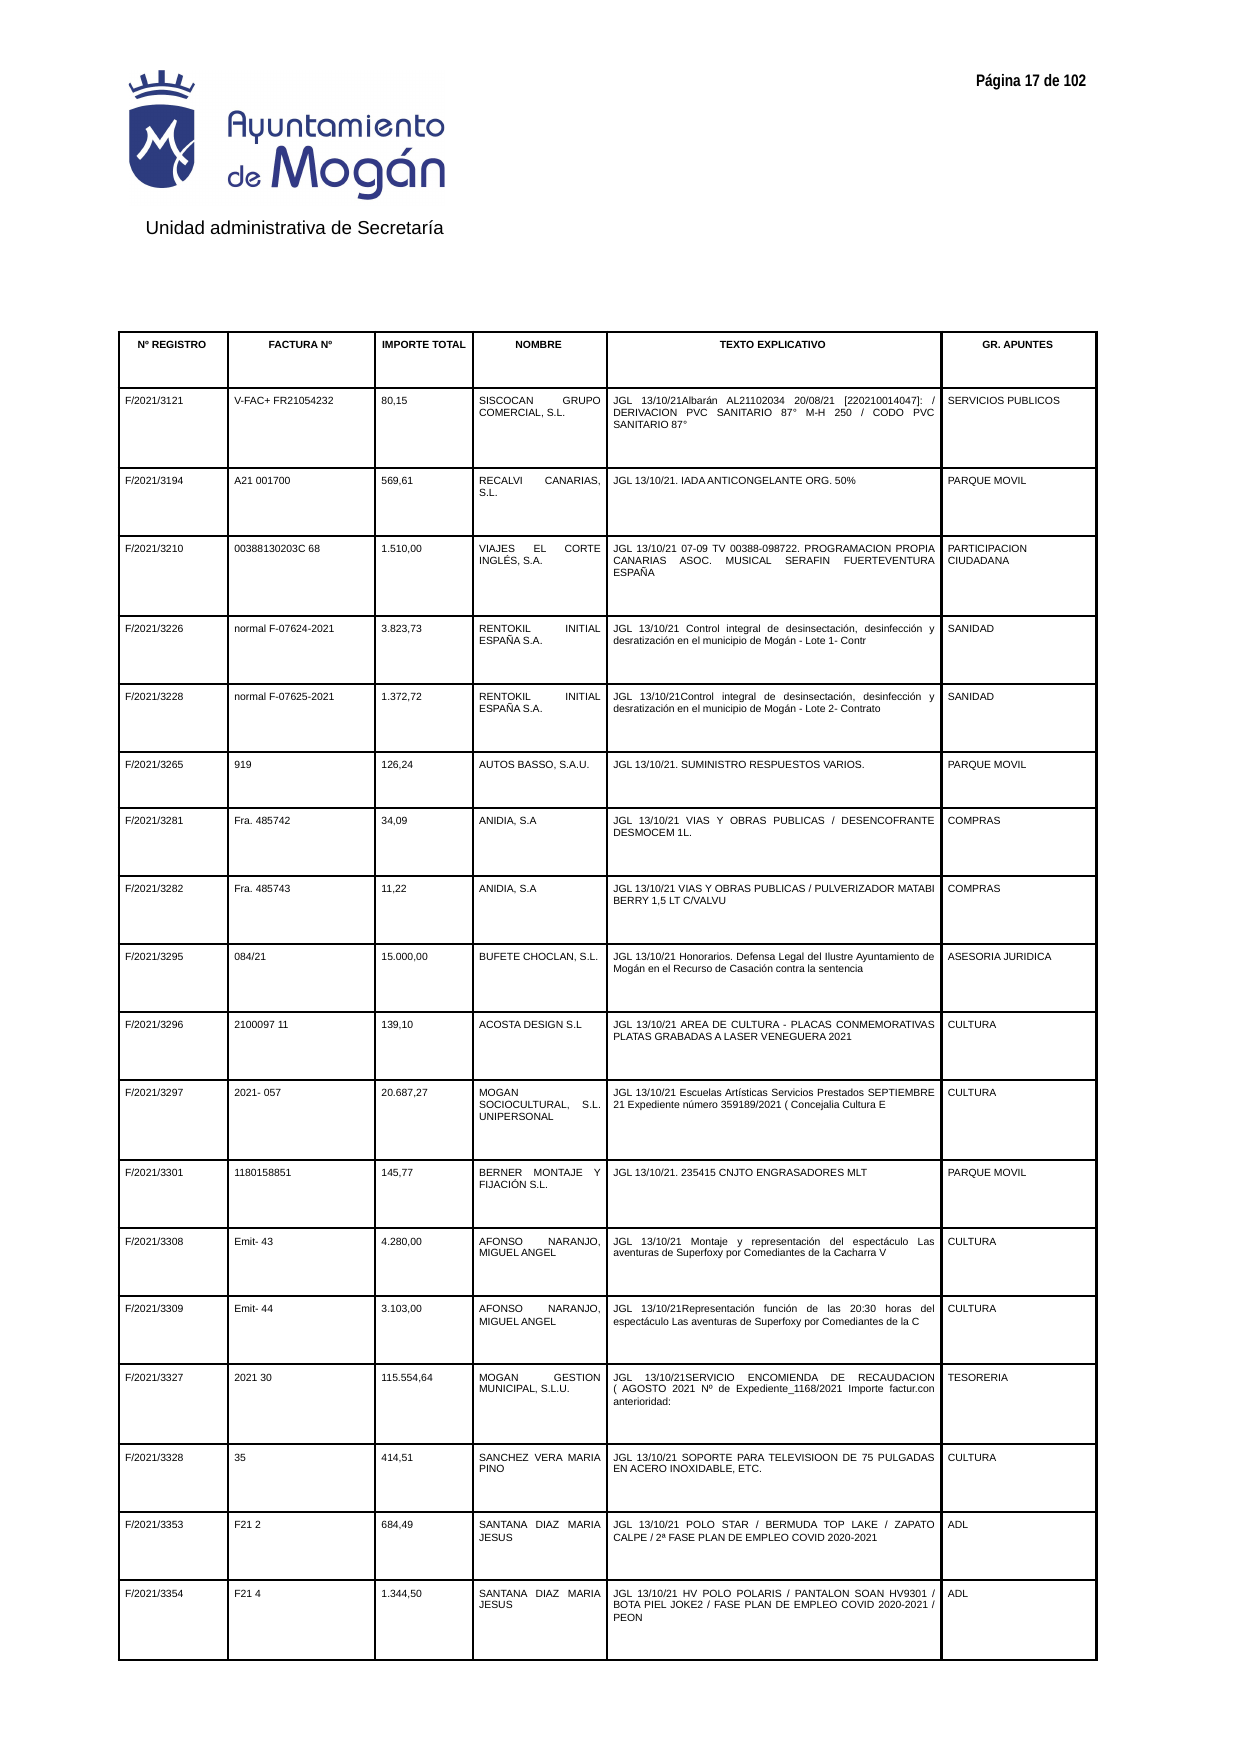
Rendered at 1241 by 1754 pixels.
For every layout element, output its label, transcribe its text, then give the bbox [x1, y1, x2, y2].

table_cell 1.372,72 [376, 685, 472, 751]
table_cell 2021- 057 [229, 1081, 374, 1159]
table_cell PARQUE MOVIL [943, 1161, 1095, 1227]
table_cell JGL 13/10/21 Honorarios. Defensa Legal del Ilustre Ayuntamiento de Mogán en el Recurso de Casación contra la sentencia [608, 945, 940, 1011]
table_cell JGL 13/10/21Representación función de las 20:30 horas del espectáculo Las aventuras de Superfoxy por Comediantes de la C [608, 1297, 940, 1363]
table_cell 126,24 [376, 753, 472, 807]
table_header Nº REGISTRO [120, 333, 227, 387]
table_cell JGL 13/10/21Albarán AL21102034 20/08/21 [220210014047]: / DERIVACION PVC SANITARIO 87° M-H 250 / CODO PVC SANITARIO 87° [608, 389, 940, 467]
table_header TEXTO EXPLICATIVO [608, 333, 940, 387]
table_cell AUTOS BASSO, S.A.U. [474, 753, 606, 807]
table_cell F/2021/3308 [120, 1229, 227, 1295]
picture [128, 70, 445, 206]
table_header FACTURA Nº [229, 333, 374, 387]
table_cell AFONSO NARANJO, MIGUEL ANGEL [474, 1297, 606, 1363]
table_cell JGL 13/10/21 SOPORTE PARA TELEVISIOON DE 75 PULGADAS EN ACERO INOXIDABLE, ETC. [608, 1445, 940, 1511]
table_cell JGL 13/10/21 VIAS Y OBRAS PUBLICAS / DESENCOFRANTE DESMOCEM 1L. [608, 809, 940, 875]
table_cell AFONSO NARANJO, MIGUEL ANGEL [474, 1229, 606, 1295]
table_cell JGL 13/10/21SERVICIO ENCOMIENDA DE RECAUDACION ( AGOSTO 2021 Nº de Expediente_1168/2021 Importe factur.con anterioridad: [608, 1365, 940, 1443]
table_cell 20.687,27 [376, 1081, 472, 1159]
table_cell F/2021/3327 [120, 1365, 227, 1443]
table_cell SANTANA DIAZ MARIA JESUS [474, 1581, 606, 1659]
table_cell RECALVI CANARIAS, S.L. [474, 469, 606, 534]
table_cell Fra. 485743 [229, 877, 374, 943]
table_cell SANIDAD [943, 617, 1095, 683]
table_cell JGL 13/10/21 Escuelas Artísticas Servicios Prestados SEPTIEMBRE 21 Expediente número 359189/2021 ( Concejalia Cultura E [608, 1081, 940, 1159]
table_cell 4.280,00 [376, 1229, 472, 1295]
table_cell SANTANA DIAZ MARIA JESUS [474, 1513, 606, 1579]
table_cell ACOSTA DESIGN S.L [474, 1013, 606, 1079]
table_cell ANIDIA, S.A [474, 809, 606, 875]
table_cell 80,15 [376, 389, 472, 467]
table_cell 15.000,00 [376, 945, 472, 1011]
table_cell CULTURA [943, 1445, 1095, 1511]
table_cell 00388130203C 68 [229, 537, 374, 614]
table_cell Fra. 485742 [229, 809, 374, 875]
table_cell F/2021/3281 [120, 809, 227, 875]
table_cell 1.510,00 [376, 537, 472, 614]
table_cell JGL 13/10/21 AREA DE CULTURA - PLACAS CONMEMORATIVAS PLATAS GRABADAS A LASER VENEGUERA 2021 [608, 1013, 940, 1079]
table_cell RENTOKIL INITIAL ESPAÑA S.A. [474, 685, 606, 751]
table_cell F/2021/3309 [120, 1297, 227, 1363]
table_cell JGL 13/10/21 VIAS Y OBRAS PUBLICAS / PULVERIZADOR MATABI BERRY 1,5 LT C/VALVU [608, 877, 940, 943]
table_cell PARTICIPACION CIUDADANA [943, 537, 1095, 614]
table_cell SERVICIOS PUBLICOS [943, 389, 1095, 467]
table_cell F/2021/3301 [120, 1161, 227, 1227]
table_cell 1180158851 [229, 1161, 374, 1227]
table_cell RENTOKIL INITIAL ESPAÑA S.A. [474, 617, 606, 683]
table_cell 1.344,50 [376, 1581, 472, 1659]
table_cell F/2021/3282 [120, 877, 227, 943]
table_cell ADL [943, 1581, 1095, 1659]
table_cell PARQUE MOVIL [943, 753, 1095, 807]
table_cell 34,09 [376, 809, 472, 875]
table_cell MOGAN SOCIOCULTURAL, S.L. UNIPERSONAL [474, 1081, 606, 1159]
table_cell BUFETE CHOCLAN, S.L. [474, 945, 606, 1011]
table_cell Emit- 43 [229, 1229, 374, 1295]
table_cell F/2021/3228 [120, 685, 227, 751]
table_cell ASESORIA JURIDICA [943, 945, 1095, 1011]
table_cell COMPRAS [943, 877, 1095, 943]
table_cell PARQUE MOVIL [943, 469, 1095, 534]
table_cell 2021 30 [229, 1365, 374, 1443]
table_cell JGL 13/10/21Control integral de desinsectación, desinfección y desratización en el municipio de Mogán - Lote 2- Contrato [608, 685, 940, 751]
table_cell CULTURA [943, 1297, 1095, 1363]
table_cell 35 [229, 1445, 374, 1511]
table_cell F/2021/3297 [120, 1081, 227, 1159]
table_cell A21 001700 [229, 469, 374, 534]
table_cell 2100097 11 [229, 1013, 374, 1079]
table_cell F/2021/3194 [120, 469, 227, 534]
table_cell MOGAN GESTION MUNICIPAL, S.L.U. [474, 1365, 606, 1443]
table_header NOMBRE [474, 333, 606, 387]
table_cell JGL 13/10/21 07-09 TV 00388-098722. PROGRAMACION PROPIA CANARIAS ASOC. MUSICAL SERAFIN FUERTEVENTURA ESPAÑA [608, 537, 940, 614]
table_cell SISCOCAN GRUPO COMERCIAL, S.L. [474, 389, 606, 467]
table_cell JGL 13/10/21. SUMINISTRO RESPUESTOS VARIOS. [608, 753, 940, 807]
table_cell F/2021/3121 [120, 389, 227, 467]
table_cell 3.823,73 [376, 617, 472, 683]
table_cell V-FAC+ FR21054232 [229, 389, 374, 467]
table_cell 569,61 [376, 469, 472, 534]
table_cell 084/21 [229, 945, 374, 1011]
table_cell normal F-07624-2021 [229, 617, 374, 683]
table_cell 3.103,00 [376, 1297, 472, 1363]
table_cell BERNER MONTAJE Y FIJACIÓN S.L. [474, 1161, 606, 1227]
table_cell normal F-07625-2021 [229, 685, 374, 751]
table_cell F/2021/3296 [120, 1013, 227, 1079]
table_cell F/2021/3265 [120, 753, 227, 807]
table_cell 115.554,64 [376, 1365, 472, 1443]
table_cell 414,51 [376, 1445, 472, 1511]
table_cell F/2021/3328 [120, 1445, 227, 1511]
table_cell 139,10 [376, 1013, 472, 1079]
table_cell CULTURA [943, 1229, 1095, 1295]
table_cell CULTURA [943, 1013, 1095, 1079]
table_cell F/2021/3353 [120, 1513, 227, 1579]
table_header GR. APUNTES [943, 333, 1095, 387]
table_cell SANIDAD [943, 685, 1095, 751]
table_cell 684,49 [376, 1513, 472, 1579]
table_cell JGL 13/10/21 Montaje y representación del espectáculo Las aventuras de Superfoxy por Comediantes de la Cacharra V [608, 1229, 940, 1295]
table_cell VIAJES EL CORTE INGLÉS, S.A. [474, 537, 606, 614]
table_cell F21 4 [229, 1581, 374, 1659]
table_cell F/2021/3210 [120, 537, 227, 614]
table_cell 919 [229, 753, 374, 807]
table_cell TESORERIA [943, 1365, 1095, 1443]
table_cell JGL 13/10/21 HV POLO POLARIS / PANTALON SOAN HV9301 / BOTA PIEL JOKE2 / FASE PLAN DE EMPLEO COVID 2020-2021 / PEON [608, 1581, 940, 1659]
table_header IMPORTE TOTAL [376, 333, 472, 387]
table_cell F21 2 [229, 1513, 374, 1579]
table_cell CULTURA [943, 1081, 1095, 1159]
table_cell SANCHEZ VERA MARIA PINO [474, 1445, 606, 1511]
table_cell ANIDIA, S.A [474, 877, 606, 943]
table_cell JGL 13/10/21 Control integral de desinsectación, desinfección y desratización en el municipio de Mogán - Lote 1- Contr [608, 617, 940, 683]
table_cell JGL 13/10/21 POLO STAR / BERMUDA TOP LAKE / ZAPATO CALPE / 2ª FASE PLAN DE EMPLEO COVID 2020-2021 [608, 1513, 940, 1579]
table_cell JGL 13/10/21. 235415 CNJTO ENGRASADORES MLT [608, 1161, 940, 1227]
table_cell JGL 13/10/21. IADA ANTICONGELANTE ORG. 50% [608, 469, 940, 534]
table_cell 145,77 [376, 1161, 472, 1227]
table_cell ADL [943, 1513, 1095, 1579]
table_cell F/2021/3295 [120, 945, 227, 1011]
table_cell F/2021/3226 [120, 617, 227, 683]
table_cell COMPRAS [943, 809, 1095, 875]
table_cell F/2021/3354 [120, 1581, 227, 1659]
table_cell 11,22 [376, 877, 472, 943]
table_cell Emit- 44 [229, 1297, 374, 1363]
